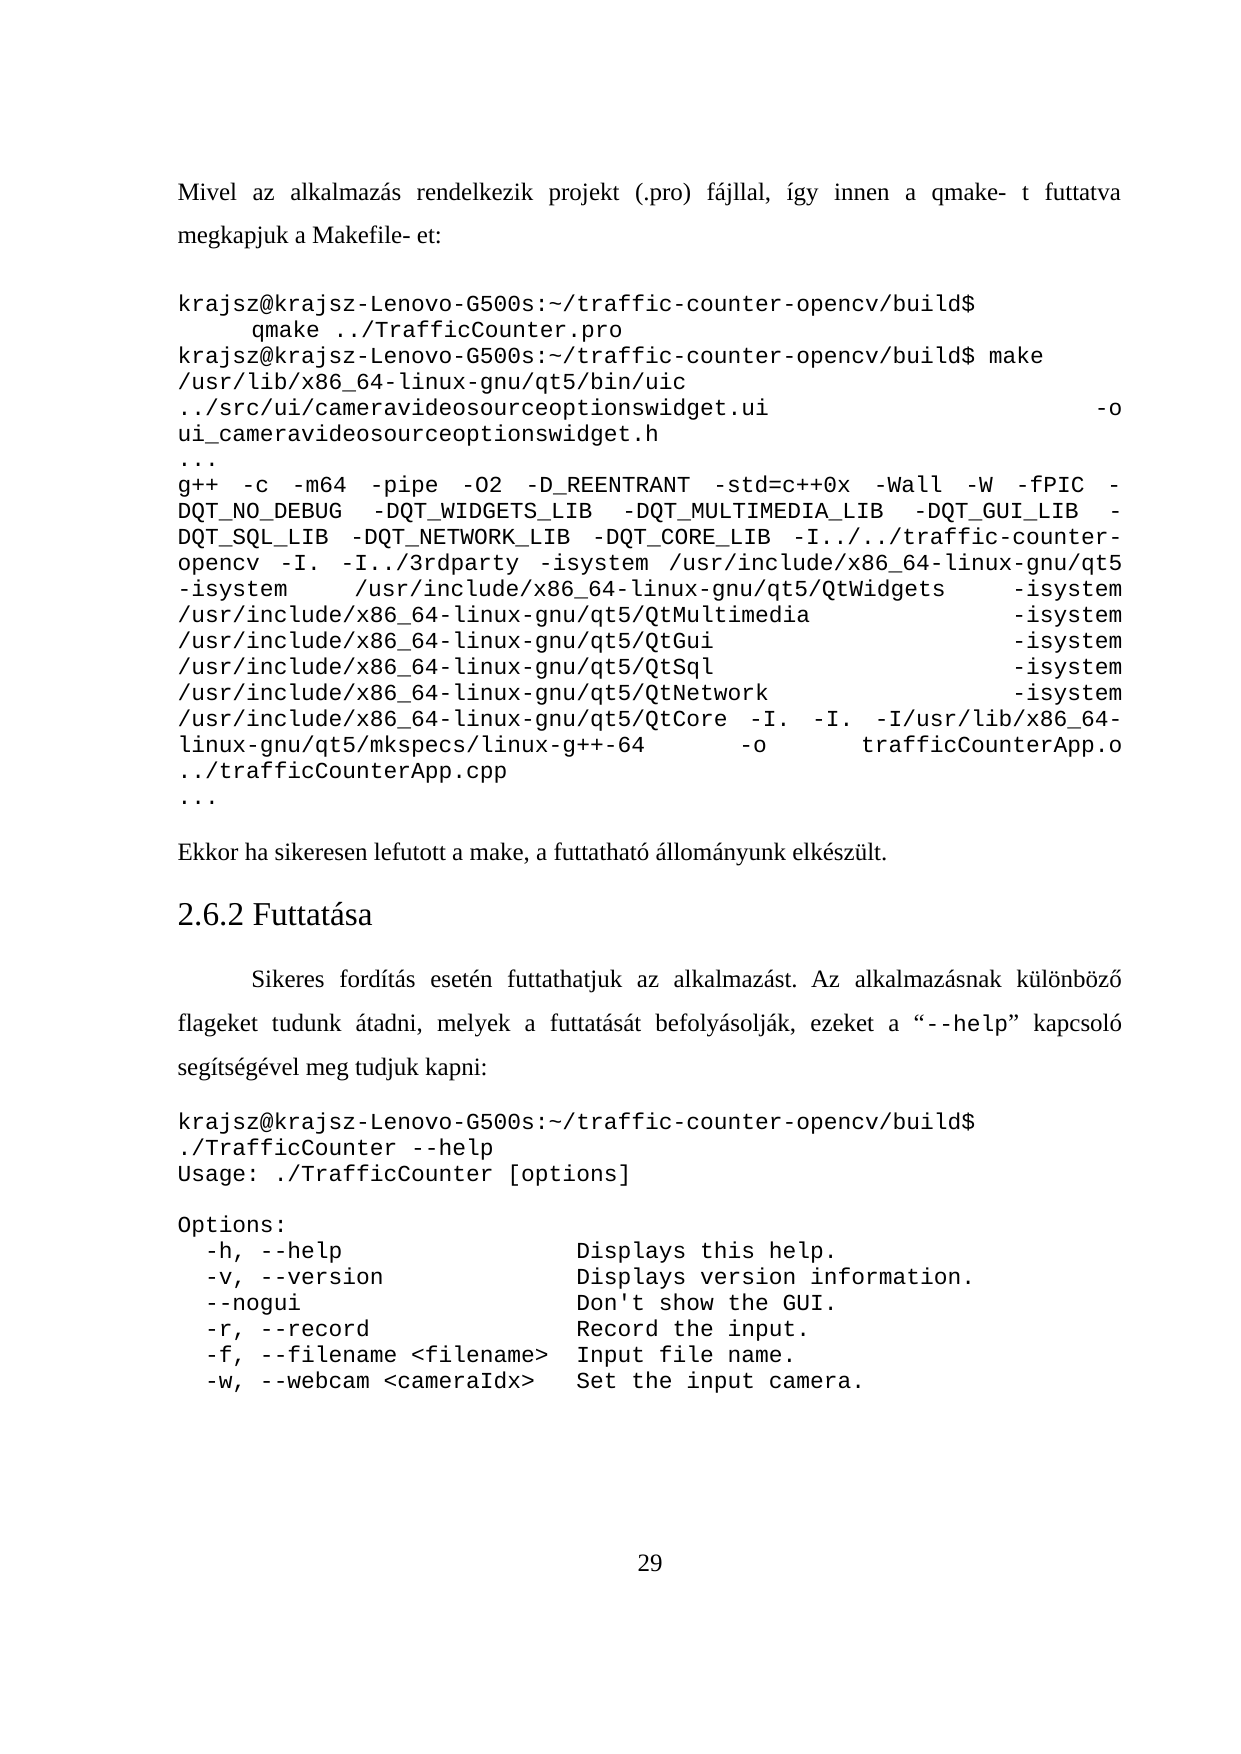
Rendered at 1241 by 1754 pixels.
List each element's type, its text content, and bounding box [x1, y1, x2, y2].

text ... [177, 785, 1122, 811]
text krajsz@krajsz-Lenovo-G500s:~/traffic-counter-opencv/build$ qmake ../TrafficCounter.pro [177, 292, 1122, 344]
text g++ -c -m64 -pipe -O2 -D_REENTRANT -std=c++0x -Wall -W -fPIC -DQT_NO_DEBUG -DQT_WIDGETS_LIB -DQT_MULTIMEDIA_LIB -DQT_GUI_LIB -DQT_SQL_LIB -DQT_NETWORK_LIB -DQT_CORE_LIB -I../../traffic-counter-opencv -I. -I../3rdparty -isystem /usr/include/x86_64-linux-gnu/qt5 -isystem /usr/include/x86_64-linux-gnu/qt5/QtWidgets -isystem /usr/include/x86_64-linux-gnu/qt5/QtMultimedia -isystem /usr/include/x86_64-linux-gnu/qt5/QtGui -isystem /usr/include/x86_64-linux-gnu/qt5/QtSql -isystem /usr/include/x86_64-linux-gnu/qt5/QtNetwork -isystem /usr/include/x86_64-linux-gnu/qt5/QtCore -I. -I. -I/usr/lib/x86_64-linux-gnu/qt5/mkspecs/linux-g++-64 -o trafficCounterApp.o ../trafficCounterApp.cpp [177, 474, 1122, 785]
text Usage: ./TrafficCounter [options] [177, 1162, 1122, 1188]
text -v, --version Displays version information. [177, 1266, 1122, 1292]
text -r, --record Record the input. [177, 1317, 1122, 1343]
text Mivel az alkalmazás rendelkezik projekt (.pro) fájllal, így innen a qmake- t futtatva megkapjuk a Makefile- et: [177, 177, 1122, 249]
subtitle Futtatása [177, 894, 1122, 933]
text -w, --webcam <cameraIdx> Set the input camera. [177, 1369, 1122, 1395]
text -f, --filename <filename> Input file name. [177, 1343, 1122, 1369]
text Ekkor ha sikeresen lefutott a make, a futtatható állományunk elkészült. [177, 837, 1122, 866]
text Options: [177, 1214, 1122, 1240]
text ... [177, 448, 1122, 474]
text --nogui Don't show the GUI. [177, 1292, 1122, 1317]
text -h, --help Displays this help. [177, 1240, 1122, 1266]
text /usr/lib/x86_64-linux-gnu/qt5/bin/uic ../src/ui/cameravideosourceoptionswidget.ui -o ui_cameravideosourceoptionswidget.h [177, 370, 1122, 448]
text krajsz@krajsz-Lenovo-G500s:~/traffic-counter-opencv/build$ make [177, 344, 1122, 370]
text Sikeres fordítás esetén futtathatjuk az alkalmazást. Az alkalmazásnak különböző flageket tudunk átadni, melyek a futtatását befolyásolják, ezeket a “--help” kapcsoló segítségével meg tudjuk kapni: [177, 964, 1122, 1081]
text krajsz@krajsz-Lenovo-G500s:~/traffic-counter-opencv/build$ ./TrafficCounter --help [177, 1110, 1122, 1162]
